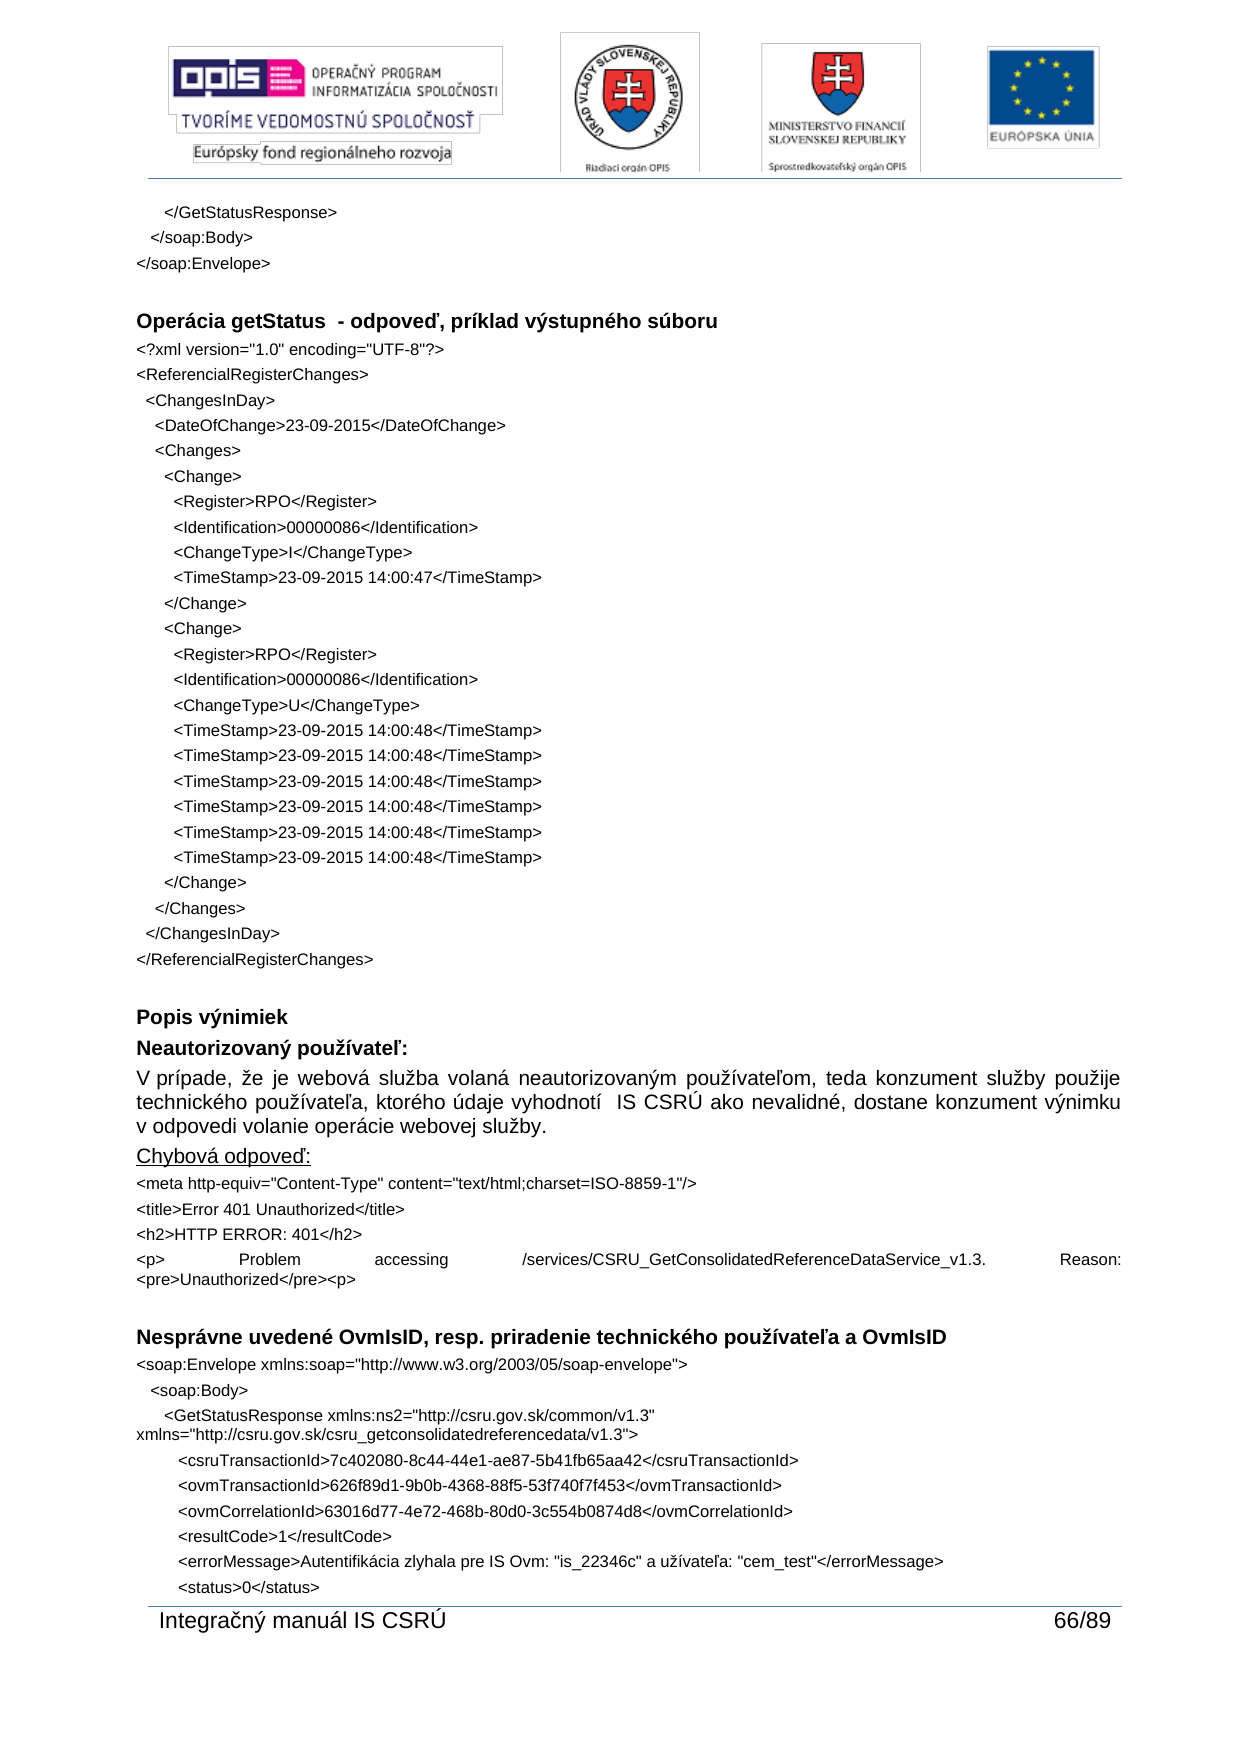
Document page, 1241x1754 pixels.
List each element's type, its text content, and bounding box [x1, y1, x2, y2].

text </Changes> [136, 899, 1122, 918]
text <status>0</status> [136, 1578, 1122, 1597]
text <errorMessage>Autentifikácia zlyhala pre IS Ovm: "is_22346c" a užívateľa: "cem_test"</errorMessage> [136, 1552, 1122, 1571]
text <csruTransactionId>7c402080-8c44-44e1-ae87-5b41fb65aa42</csruTransactionId> [136, 1451, 1122, 1470]
text <TimeStamp>23-09-2015 14:00:48</TimeStamp> [136, 772, 1122, 791]
text <TimeStamp>23-09-2015 14:00:48</TimeStamp> [136, 721, 1122, 740]
text </soap:Envelope> [136, 254, 1122, 273]
text </Change> [136, 873, 1122, 892]
text <ChangeType>U</ChangeType> [136, 695, 1122, 714]
text <ChangesInDay> [136, 390, 1122, 409]
text <h2>HTTP ERROR: 401</h2> [136, 1225, 1122, 1244]
text <Register>RPO</Register> [136, 644, 1122, 664]
text <TimeStamp>23-09-2015 14:00:48</TimeStamp> [136, 797, 1122, 816]
text <DateOfChange>23-09-2015</DateOfChange> [136, 416, 1122, 435]
text <title>Error 401 Unauthorized</title> [136, 1199, 1122, 1218]
text </Change> [136, 594, 1122, 613]
text <p> Problem accessing /services/CSRU_GetConsolidatedReferenceDataService_v1.3. Reason: <pre>Unauthorized</pre><p> [136, 1250, 1122, 1288]
text <TimeStamp>23-09-2015 14:00:48</TimeStamp> [136, 746, 1122, 765]
text <TimeStamp>23-09-2015 14:00:47</TimeStamp> [136, 568, 1122, 587]
text </ChangesInDay> [136, 924, 1122, 943]
text <TimeStamp>23-09-2015 14:00:48</TimeStamp> [136, 848, 1122, 867]
text <resultCode>1</resultCode> [136, 1527, 1122, 1546]
text <ovmTransactionId>626f89d1-9b0b-4368-88f5-53f740f7f453</ovmTransactionId> [136, 1476, 1122, 1495]
text Nesprávne uvedené OvmIsID, resp. priradenie technického používateľa a OvmIsID [136, 1325, 1122, 1349]
text <soap:Envelope xmlns:soap="http://www.w3.org/2003/05/soap-envelope"> [136, 1355, 1122, 1374]
subtitle Popis výnimiek [136, 1005, 1122, 1029]
text </ReferencialRegisterChanges> [136, 949, 1122, 969]
text V prípade, že je webová služba volaná neautorizovaným používateľom, teda konzument služby použije technického používateľa, ktorého údaje vyhodnotí IS CSRÚ ako nevalidné, dostane konzument výnimku v odpovedi volanie operácie webovej služby. [136, 1066, 1122, 1137]
text <?xml version="1.0" encoding="UTF-8"?> [136, 339, 1122, 359]
text Chybová odpoveď: [136, 1144, 1122, 1168]
text <Changes> [136, 441, 1122, 460]
text </soap:Body> [136, 228, 1122, 247]
text <meta http-equiv="Content-Type" content="text/html;charset=ISO-8859-1"/> [136, 1174, 1122, 1193]
text <Change> [136, 619, 1122, 638]
text Neautorizovaný používateľ: [136, 1035, 1122, 1059]
text <soap:Body> [136, 1381, 1122, 1400]
text <Change> [136, 467, 1122, 486]
text <GetStatusResponse xmlns:ns2="http://csru.gov.sk/common/v1.3" xmlns="http://csru.gov.sk/csru_getconsolidatedreferencedata/v1.3"> [136, 1406, 1122, 1444]
text <Register>RPO</Register> [136, 492, 1122, 511]
text <Identification>00000086</Identification> [136, 670, 1122, 689]
text <TimeStamp>23-09-2015 14:00:48</TimeStamp> [136, 822, 1122, 842]
text <ChangeType>I</ChangeType> [136, 543, 1122, 562]
text <ovmCorrelationId>63016d77-4e72-468b-80d0-3c554b0874d8</ovmCorrelationId> [136, 1501, 1122, 1521]
text Operácia getStatus - odpoveď, príklad výstupného súboru [136, 309, 1122, 333]
text <Identification>00000086</Identification> [136, 517, 1122, 537]
text </GetStatusResponse> [136, 203, 1122, 222]
text <ReferencialRegisterChanges> [136, 365, 1122, 384]
